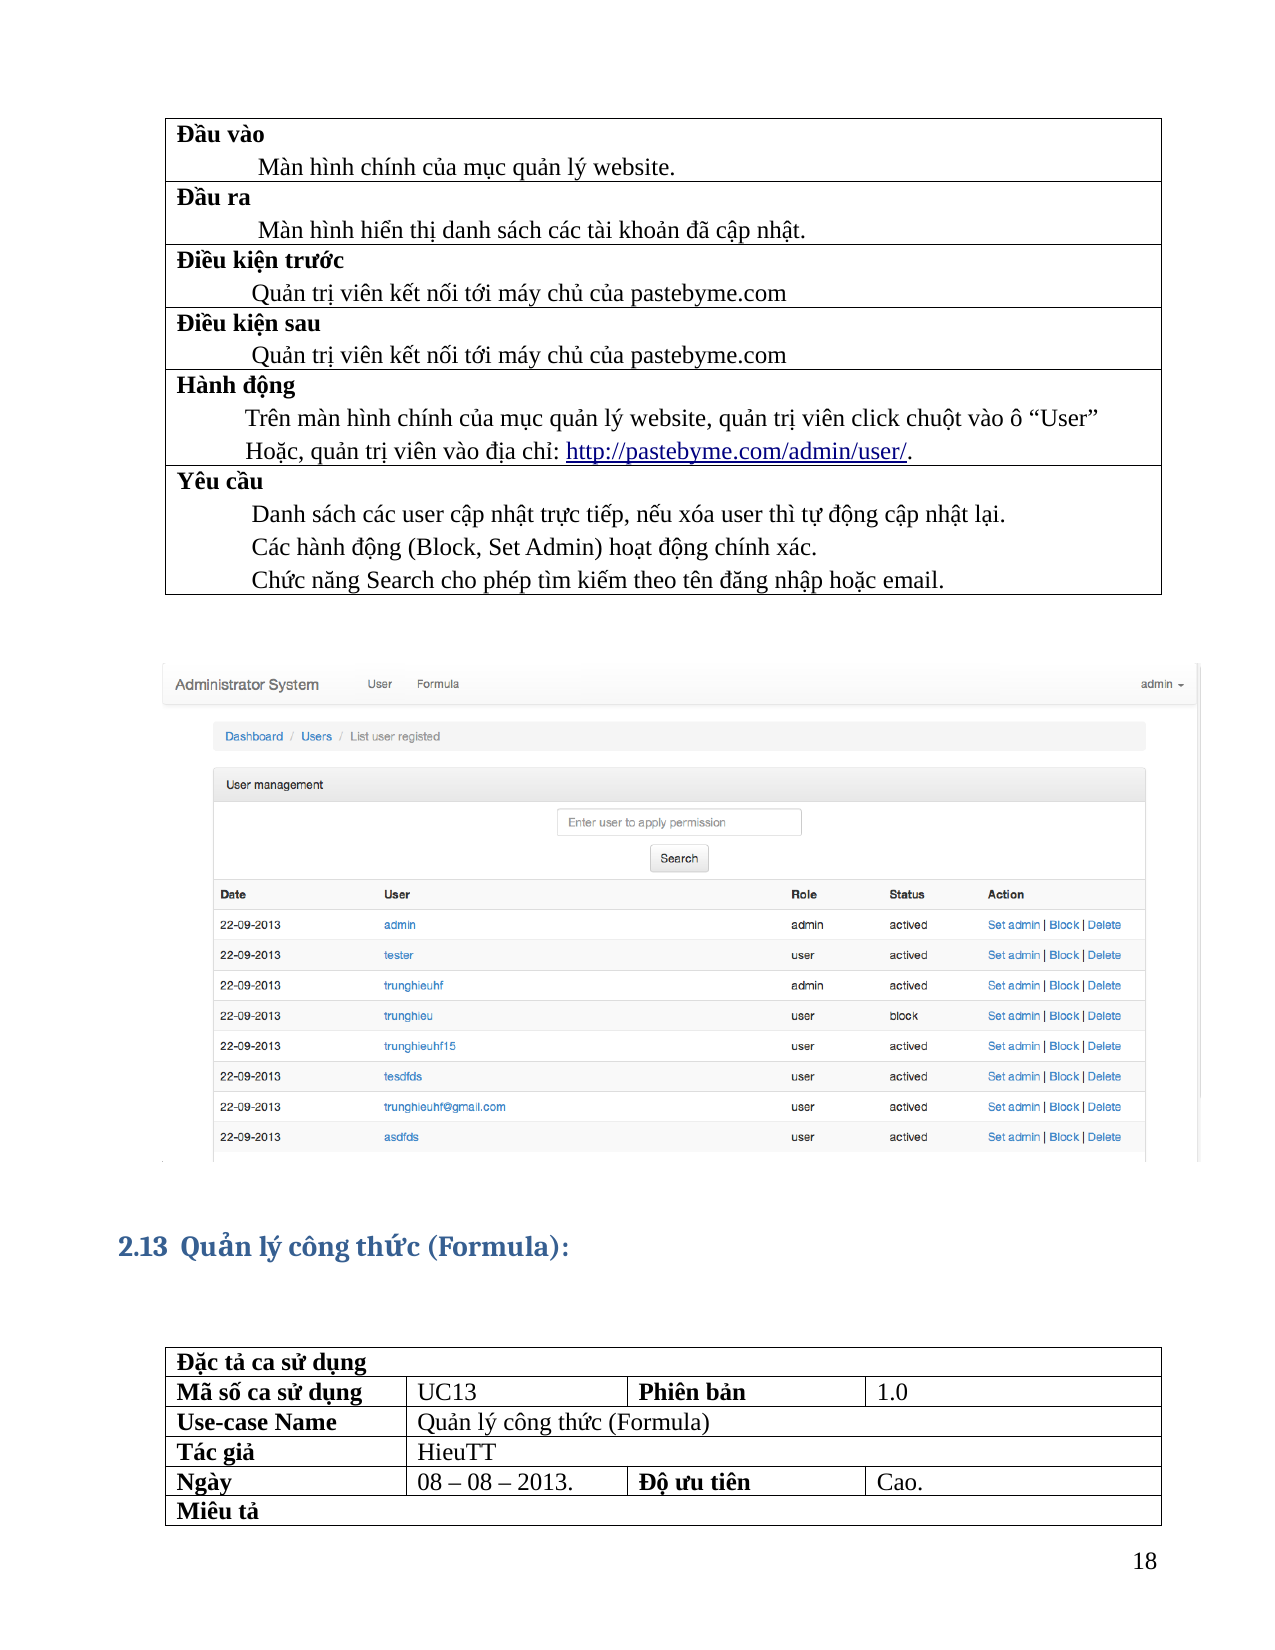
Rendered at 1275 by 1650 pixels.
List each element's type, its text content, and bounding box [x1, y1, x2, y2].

table_cell Phiên bản [628, 1377, 865, 1406]
table_cell Điều kiện sau Quản trị viên kết nối tới máy chủ của pastebyme.com [166, 308, 1161, 369]
table_cell Mã số ca sử dụng [166, 1377, 406, 1406]
table_cell Cao. [866, 1467, 1161, 1495]
subtitle 2.13 Quản lý công thức (Formula): [118, 1230, 1157, 1263]
table_cell Đầu ra Màn hình hiển thị danh sách các tài khoản đã cập nhật. [166, 182, 1161, 244]
table_cell Yêu cầu Danh sách các user cập nhật trực tiếp, nếu xóa user thì tự động cập nhật lại. Các hành động (Block, Set Admin) hoạt động chính xác. Chức năng Search cho phép tìm kiếm theo tên đăng nhập hoặc email. [166, 466, 1161, 594]
table_cell Quản lý công thức (Formula) [407, 1407, 1161, 1436]
table_cell Use-case Name [166, 1407, 406, 1436]
picture [162, 663, 1201, 1162]
table_cell Điều kiện trước Quản trị viên kết nối tới máy chủ của pastebyme.com [166, 245, 1161, 307]
table_cell Độ ưu tiên [628, 1467, 865, 1495]
table_cell 1.0 [866, 1377, 1161, 1406]
table_cell 08 – 08 – 2013. [407, 1467, 627, 1495]
table_cell UC13 [407, 1377, 627, 1406]
table_cell Tác giả [166, 1437, 406, 1466]
table_header Đặc tả ca sử dụng [166, 1348, 1161, 1376]
table_cell Ngày [166, 1467, 406, 1495]
table_cell Hành động Trên màn hình chính của mục quản lý website, quản trị viên click chuột vào ô “User” Hoặc, quản trị viên vào địa chỉ: http://pastebyme.com/admin/user/. [166, 370, 1161, 465]
table_cell HieuTT [407, 1437, 1161, 1466]
table_cell Đầu vào Màn hình chính của mục quản lý website. [166, 119, 1161, 181]
table_cell Miêu tả [166, 1496, 1161, 1525]
